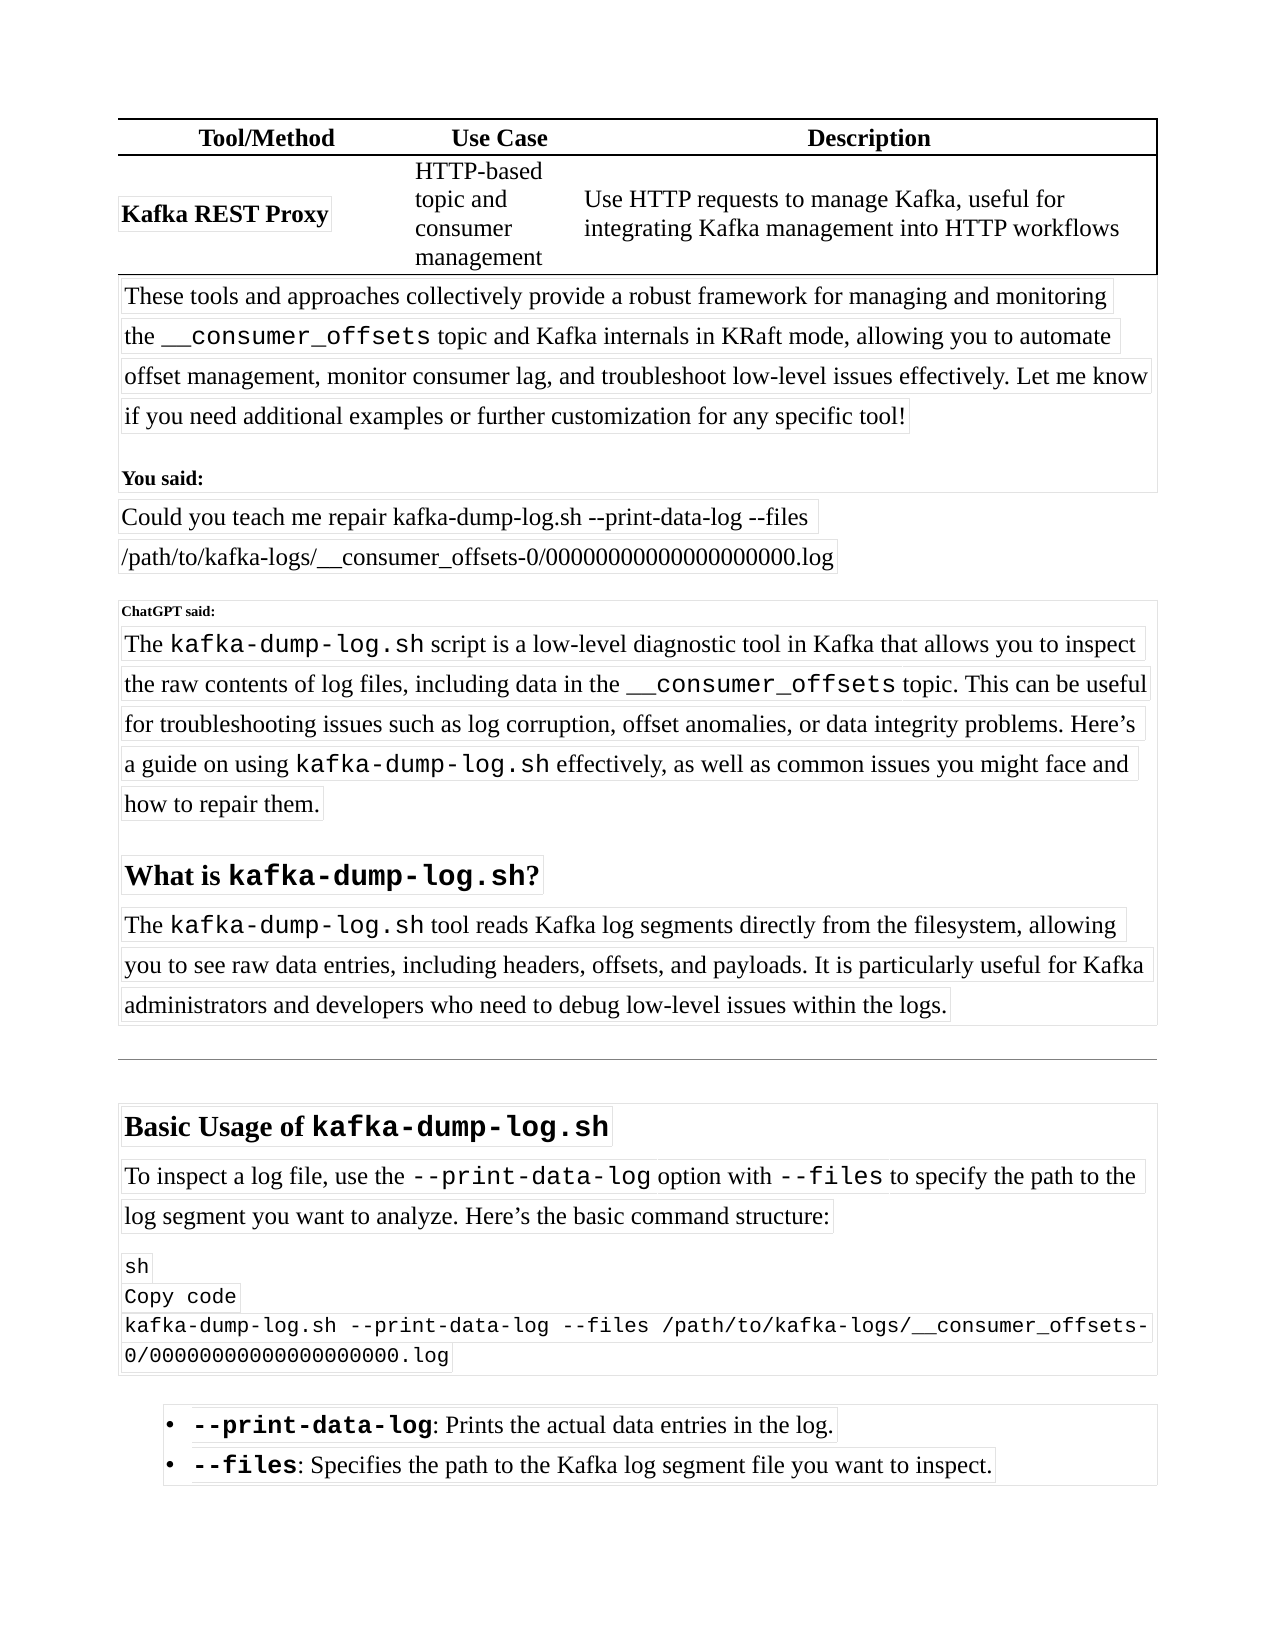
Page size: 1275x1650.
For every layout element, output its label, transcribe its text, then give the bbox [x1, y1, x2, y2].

text The kafka-dump-log.sh tool reads Kafka log segments directly from the filesystem, allowing you to see raw data entries, including headers, offsets, and payloads. It is particularly useful for Kafka administrators and developers who need to debug low-level issues within the logs. [119, 904, 1157, 1025]
table_cell HTTP-based topic and consumer management [415, 156, 584, 274]
subtitle What is kafka-dump-log.sh? [119, 852, 1157, 894]
text These tools and approaches collectively provide a robust framework for managing and monitoring the __consumer_offsets topic and Kafka internals in KRaft mode, allowing you to automate offset management, monitor consumer lag, and troubleshoot low-level issues effectively. Let me know if you need additional examples or further customization for any specific tool! [119, 276, 1157, 433]
table_cell Use HTTP requests to manage Kafka, useful for integrating Kafka management into HTTP workflows [584, 156, 1156, 274]
table_cell Kafka REST Proxy [118, 156, 415, 274]
text Could you teach me repair kafka-dump-log.sh --print-data-log --files /path/to/kafka-logs/__consumer_offsets-0/00000000000000000000.log [118, 499, 1157, 573]
text Copy code [153, 1280, 1157, 1309]
text The kafka-dump-log.sh script is a low-level diagnostic tool in Kafka that allows you to inspect the raw contents of log files, including data in the __consumer_offsets topic. This can be useful for troubleshooting issues such as log corruption, offset anomalies, or data integrity problems. Here’s a guide on using kafka-dump-log.sh effectively, as well as common issues you might face and how to repair them. [119, 623, 1157, 820]
list --files: Specifies the path to the Kafka log segment file you want to inspect. [164, 1444, 1157, 1485]
table_header Use Case [415, 120, 584, 154]
subtitle You said: [119, 462, 1157, 492]
text kafka-dump-log.sh --print-data-log --files /path/to/kafka-logs/__consumer_offsets-0/00000000000000000000.log [119, 1309, 1157, 1375]
subtitle ChatGPT said: [119, 601, 1157, 619]
text Copy code [122, 1284, 240, 1309]
table_header Description [584, 120, 1156, 154]
text sh [119, 1250, 1157, 1280]
table_header Tool/Method [118, 120, 415, 154]
list --print-data-log: Prints the actual data entries in the log. [164, 1405, 1157, 1442]
subtitle Basic Usage of kafka-dump-log.sh [119, 1104, 1157, 1146]
text To inspect a log file, use the --print-data-log option with --files to specify the path to the log segment you want to analyze. Here’s the basic command structure: [119, 1155, 1157, 1233]
